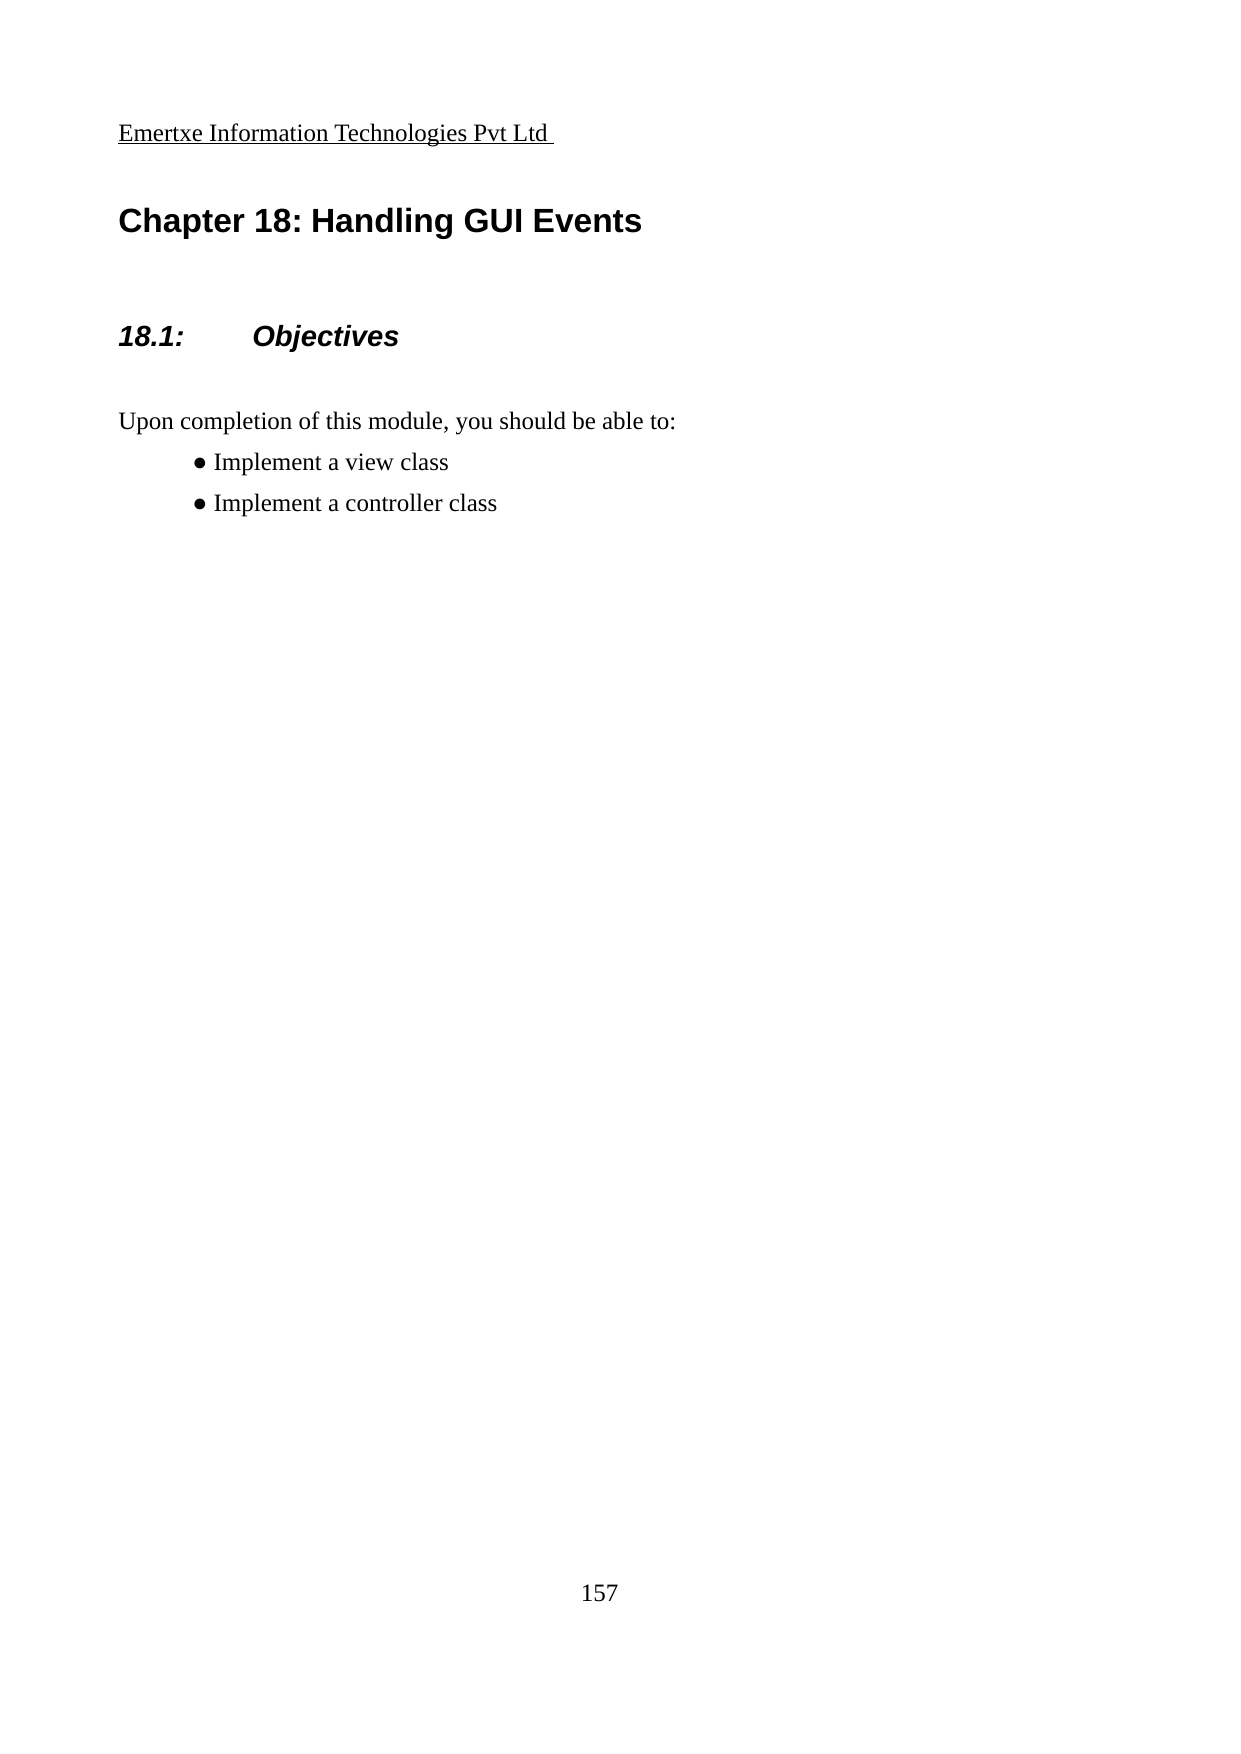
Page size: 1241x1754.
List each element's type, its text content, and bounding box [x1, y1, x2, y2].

text ● Implement a controller class [118, 488, 1122, 517]
subtitle Objectives [118, 319, 1122, 352]
text ● Implement a view class [118, 447, 1122, 476]
subtitle Handling GUI Events [118, 201, 1122, 240]
text Upon completion of this module, you should be able to: [118, 406, 1122, 435]
